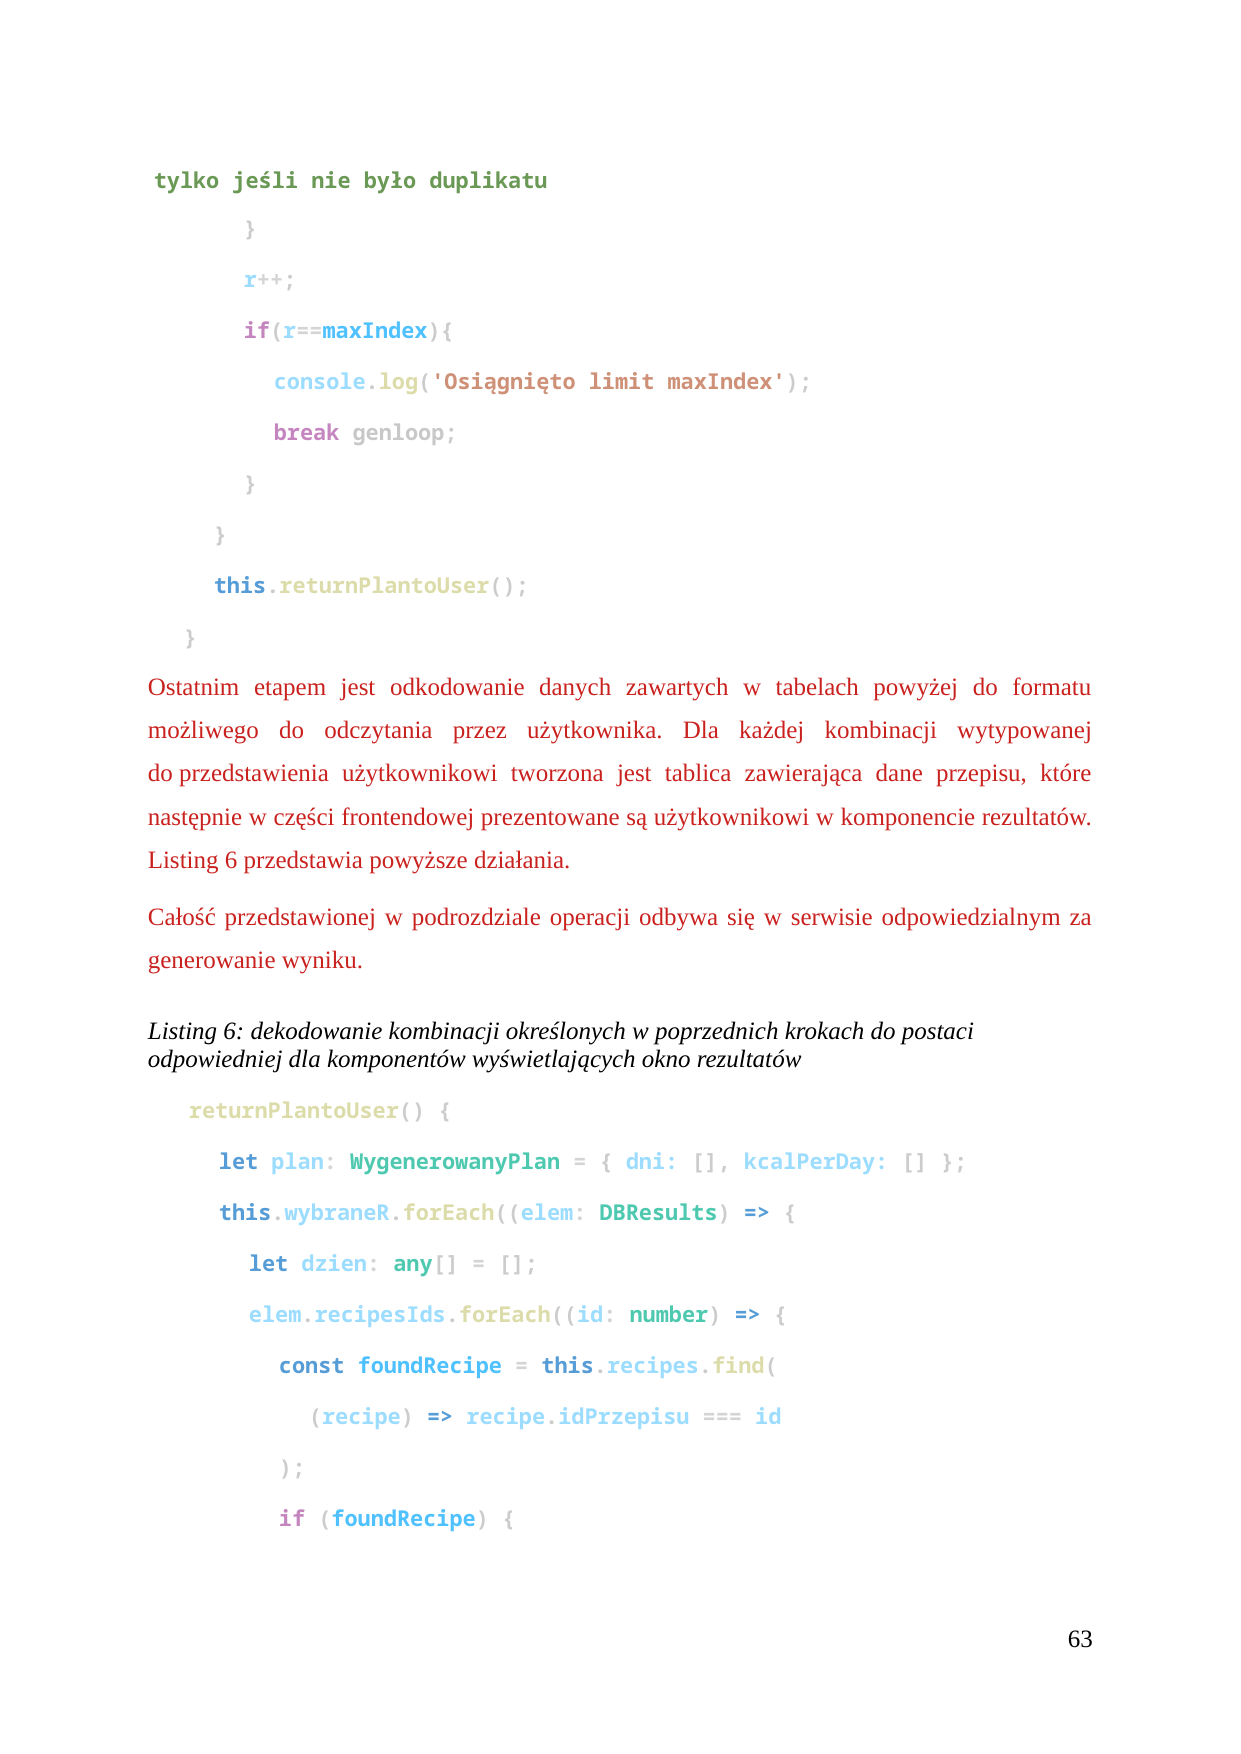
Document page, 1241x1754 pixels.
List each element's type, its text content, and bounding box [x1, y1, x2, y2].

table_header returnPlantoUser() { let plan: WygenerowanyPlan = { dni: [], kcalPerDay: [] }; this.wybraneR.forEach((elem: DBResults) => { let dzien: any[] = []; elem.recipesIds.forEach((id: number) => { const foundRecipe = this.recipes.find( (recipe) => recipe.idPrzepisu === id ); if (foundRecipe) { [153, 1086, 1092, 1554]
text Listing 6: dekodowanie kombinacji określonych w poprzednich krokach do postaci odpowiedniej dla komponentów wyświetlających okno rezultatów [148, 1016, 1092, 1073]
table_header tylko jeśli nie było duplikatu } r++; if(r==maxIndex){ console.log('Osiągnięto limit maxIndex'); break genloop; } } this.returnPlantoUser(); } [148, 159, 1092, 672]
text Ostatnim etapem jest odkodowanie danych zawartych w tabelach powyżej do formatu możliwego do odczytania przez użytkownika. Dla każdej kombinacji wytypowanej do przedstawienia użytkownikowi tworzona jest tablica zawierająca dane przepisu, które następnie w części frontendowej prezentowane są użytkownikowi w komponencie rezultatów. Listing 6 przedstawia powyższe działania. [148, 672, 1092, 873]
text Całość przedstawionej w podrozdziale operacji odbywa się w serwisie odpowiedzialnym za generowanie wyniku. [148, 902, 1092, 974]
